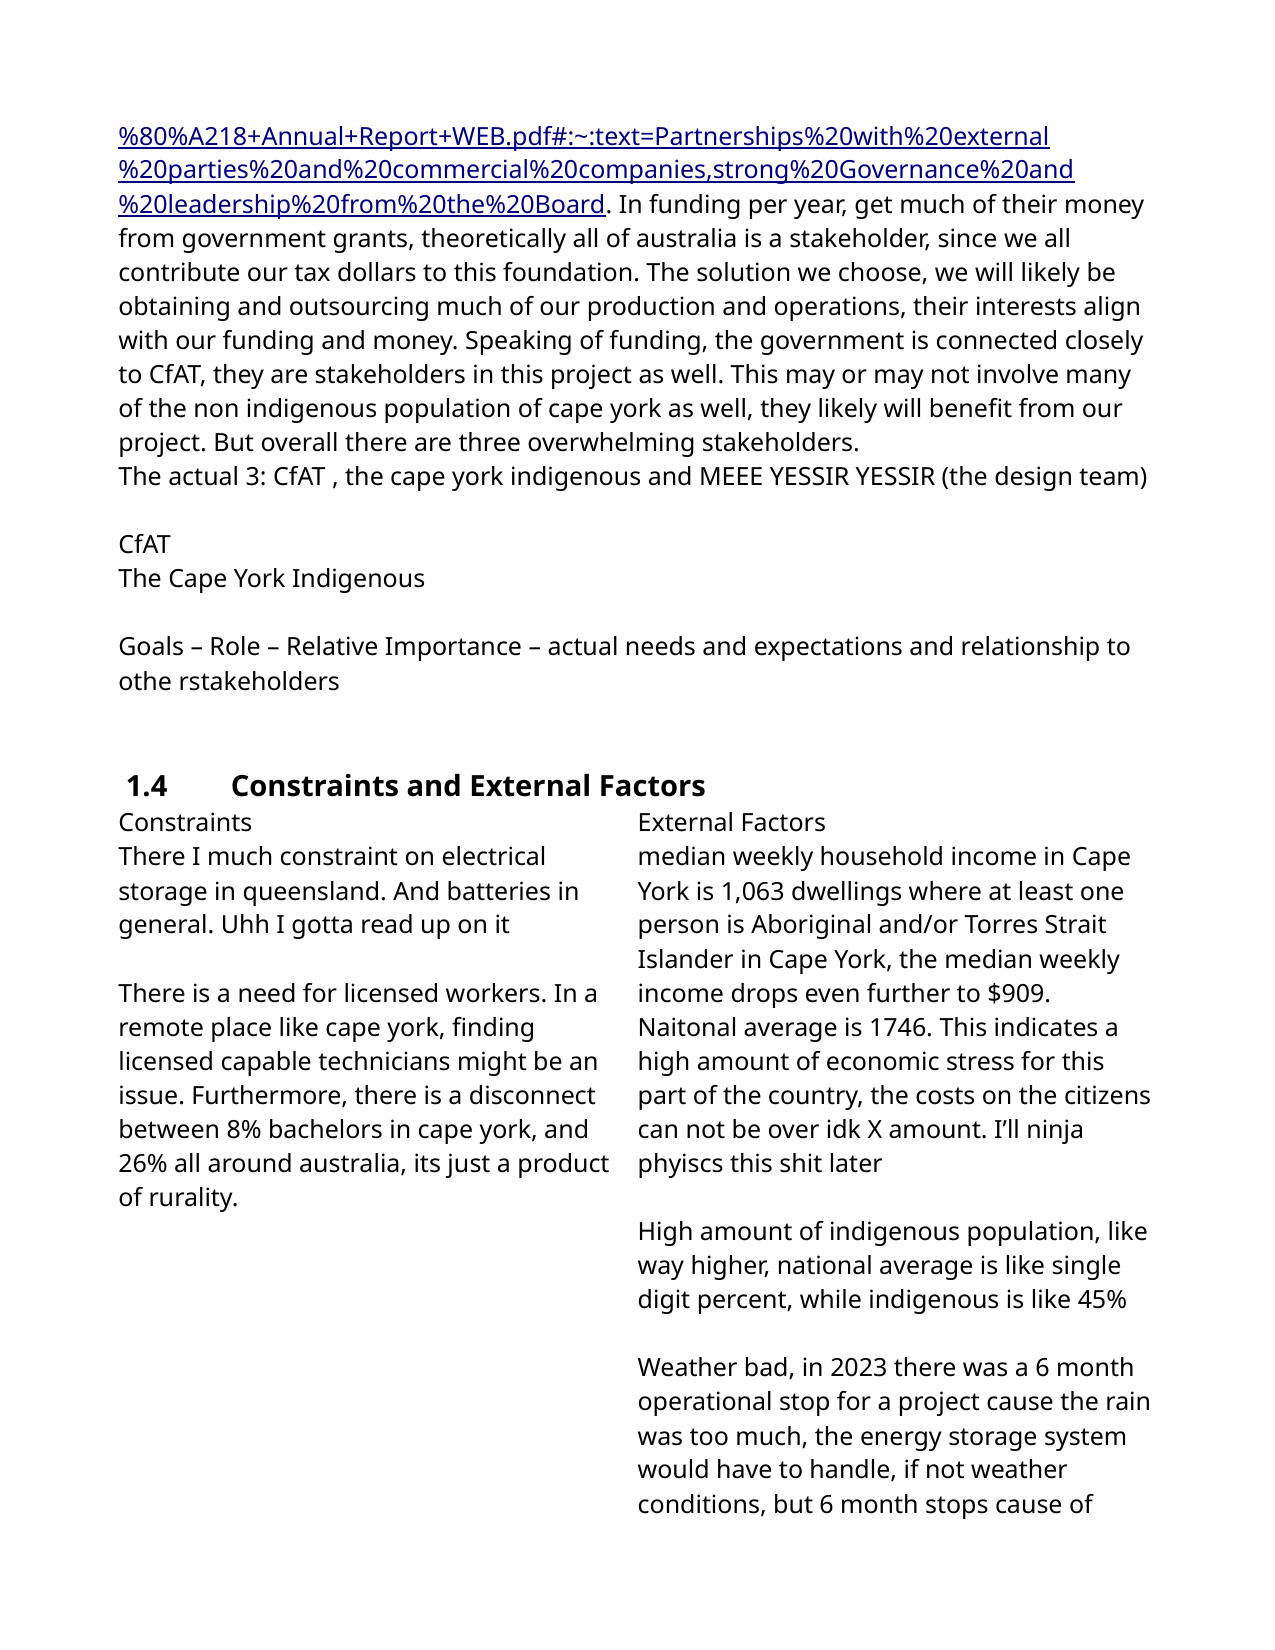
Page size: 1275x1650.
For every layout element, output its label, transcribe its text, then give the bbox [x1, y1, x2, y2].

table_cell There I much constraint on electrical storage in queensland. And batteries in general. Uhh I gotta read up on it There is a need for licensed workers. In a remote place like cape york, finding licensed capable technicians might be an issue. Furthermore, there is a disconnect between 8% bachelors in cape york, and 26% all around australia, its just a product of rurality. [118, 839, 637, 1520]
text The Cape York Indigenous [118, 561, 1157, 595]
table_header External Factors [638, 805, 1157, 839]
table_header Constraints [118, 805, 637, 839]
list %80%A218+Annual+Report+WEB.pdf#:~:text=Partnerships%20with%20external%20parties%20and%20commercial%20companies,strong%20Governance%20and%20leadership%20from%20the%20Board. In funding per year, get much of their money from government grants, theoretically all of australia is a stakeholder, since we all contribute our tax dollars to this foundation. The solution we choose, we will likely be obtaining and outsourcing much of our production and operations, their interests align with our funding and money. Speaking of funding, the government is connected closely to CfAT, they are stakeholders in this project as well. This may or may not involve many of the non indigenous population of cape york as well, they likely will benefit from our project. But overall there are three overwhelming stakeholders. [118, 118, 1157, 459]
text Goals – Role – Relative Importance – actual needs and expectations and relationship to othe rstakeholders [118, 629, 1157, 697]
table_cell median weekly household income in Cape York is 1,063 dwellings where at least one person is Aboriginal and/or Torres Strait Islander in Cape York, the median weekly income drops even further to $909. Naitonal average is 1746. This indicates a high amount of economic stress for this part of the country, the costs on the citizens can not be over idk X amount. I’ll ninja phyiscs this shit later High amount of indigenous population, like way higher, national average is like single digit percent, while indigenous is like 45% Weather bad, in 2023 there was a 6 month operational stop for a project cause the rain was too much, the energy storage system would have to handle, if not weather conditions, but 6 month stops cause of [638, 839, 1157, 1520]
text The actual 3: CfAT , the cape york indigenous and MEEE YESSIR YESSIR (the design team) [118, 459, 1157, 493]
text CfAT [118, 527, 1157, 561]
list Constraints and External Factors [118, 765, 1157, 805]
